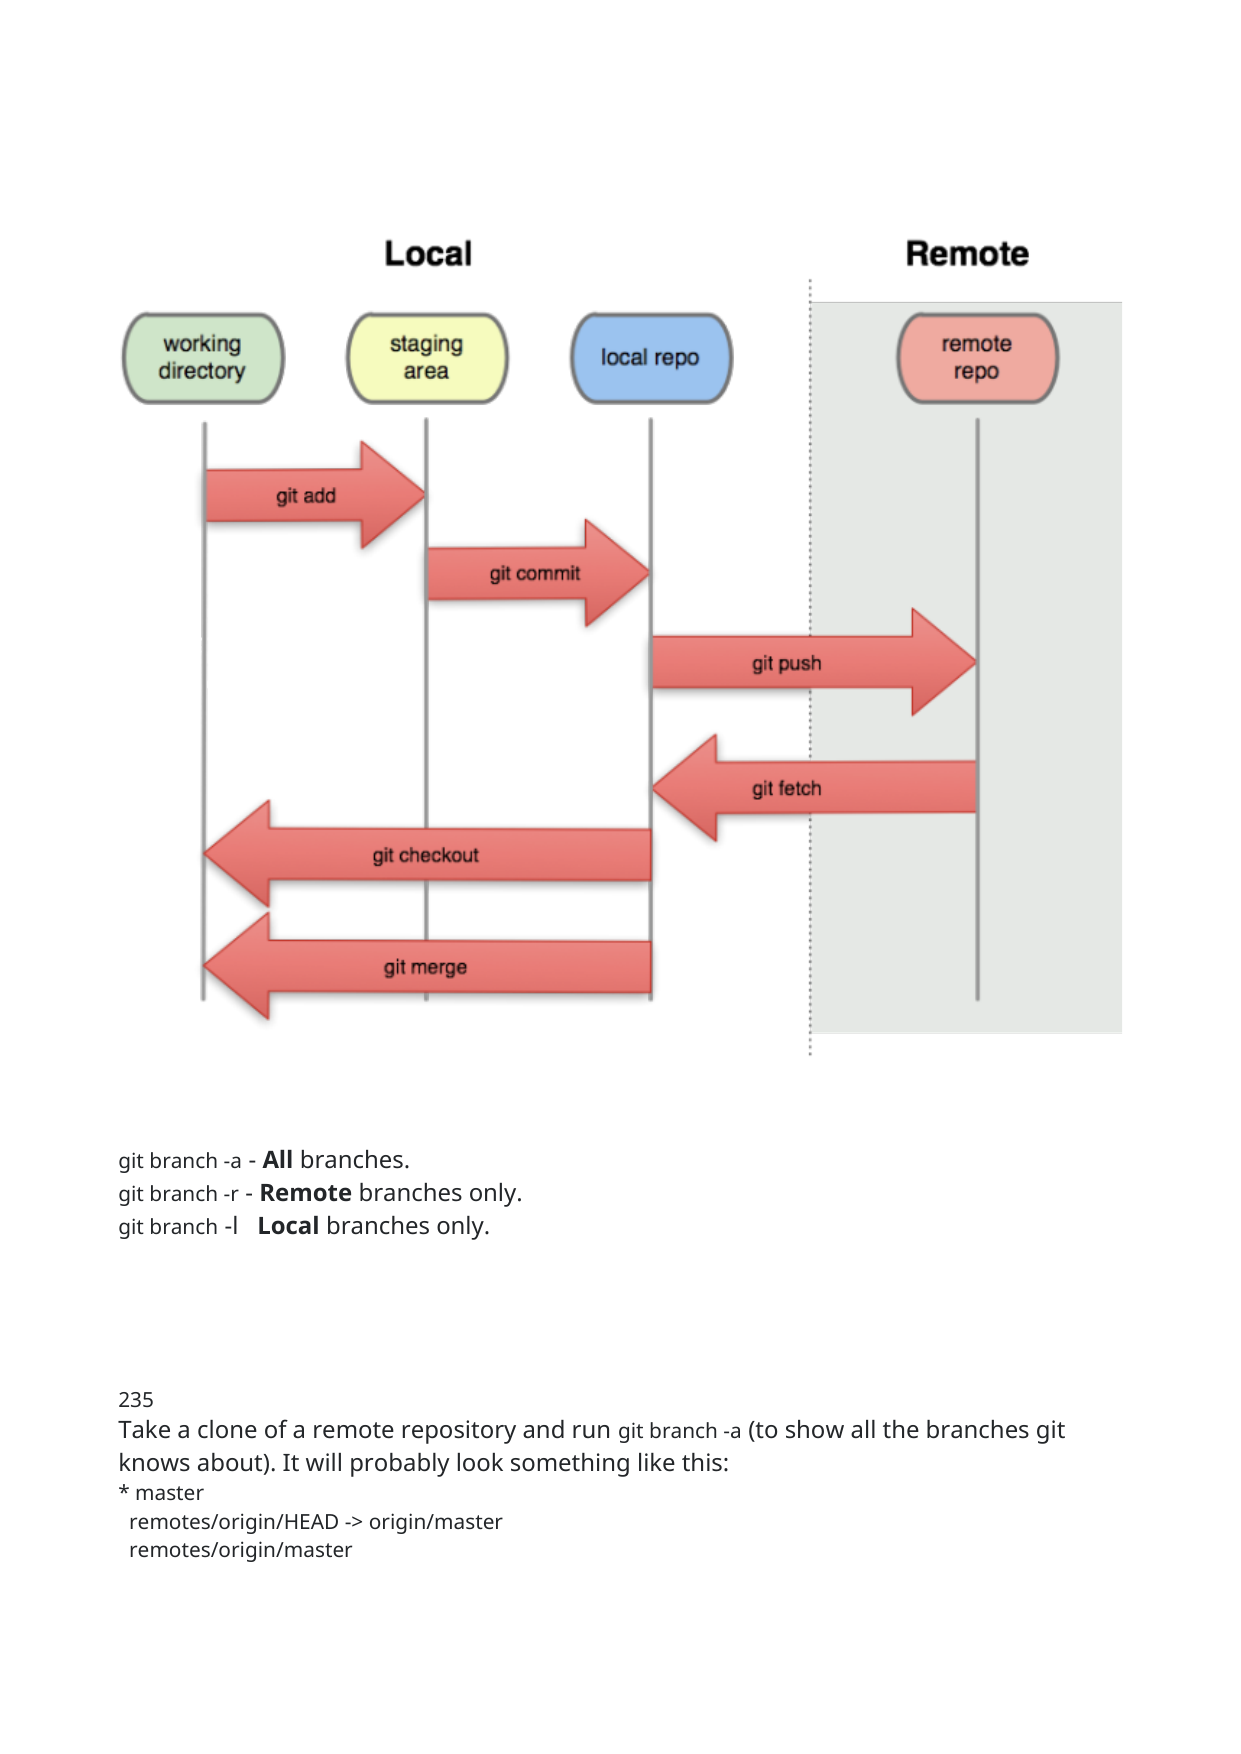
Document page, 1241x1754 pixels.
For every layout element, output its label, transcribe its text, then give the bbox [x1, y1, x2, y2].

text git branch -a - All branches. [118, 1143, 1122, 1176]
picture [118, 233, 1123, 1057]
text git branch -r - Remote branches only. [118, 1176, 1122, 1208]
text 235 [118, 1385, 1122, 1413]
text git branch -l Local branches only. [118, 1208, 1122, 1241]
text Take a clone of a remote repository and run git branch -a (to show all the branches git knows about). It will probably look something like this: [118, 1413, 1122, 1478]
text remotes/origin/master [118, 1535, 1122, 1564]
text * master [118, 1478, 1122, 1507]
text remotes/origin/HEAD -> origin/master [118, 1507, 1122, 1535]
